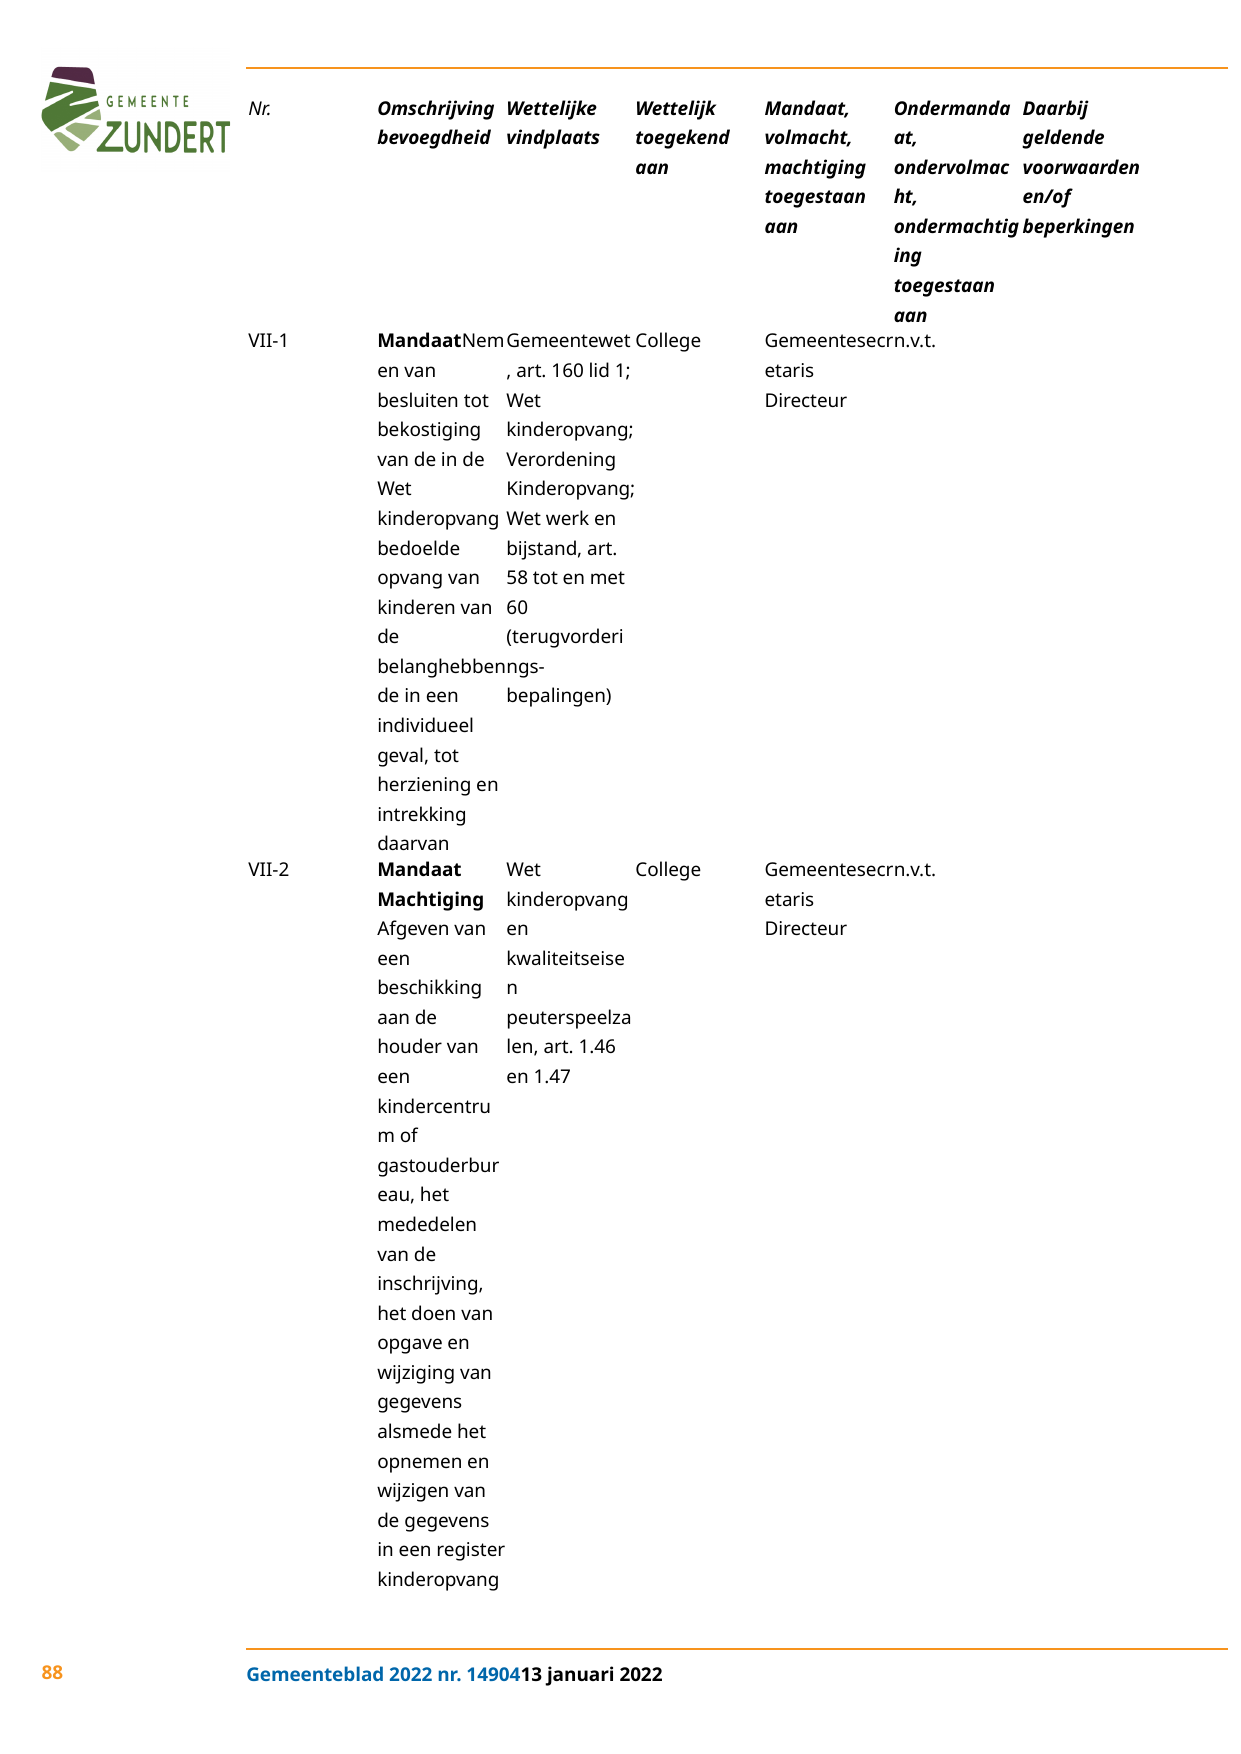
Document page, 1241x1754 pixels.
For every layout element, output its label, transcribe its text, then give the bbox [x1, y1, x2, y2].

table_cell Gemeentesecretaris Directeur [764, 328, 893, 856]
table_header Nr. [248, 95, 377, 328]
picture [41, 47, 231, 172]
table_cell Mandaat Machtiging Afgeven van een beschikking aan de houder van een kindercentrum of gastouderbureau, het mededelen van de inschrijving, het doen van opgave en wijziging van gegevens alsmede het opnemen en wijzigen van de gegevens in een register kinderopvang [377, 856, 506, 1592]
table_cell College [635, 328, 764, 856]
table_header Ondermandaat, ondervolmacht, ondermachtiging toegestaan aan [894, 95, 1022, 328]
table_cell Wet kinderopvang en kwaliteitseisen peuterspeelzalen, art. 1.46 en 1.47 [506, 856, 635, 1592]
table_header Daarbij geldende voorwaarden en/of beperkingen [1023, 95, 1152, 328]
table_header Wettelijk toegekend aan [635, 95, 764, 328]
table_cell n.v.t. [894, 856, 1022, 1592]
table_cell VII-2 [248, 856, 377, 1592]
table_cell [1023, 328, 1152, 856]
table_cell MandaatNemen van besluiten tot bekostiging van de in de Wet kinderopvang bedoelde opvang van kinderen van de belanghebbende in een individueel geval, tot herziening en intrekking daarvan [377, 328, 506, 856]
table_header Wettelijke vindplaats [506, 95, 635, 328]
table_cell n.v.t. [894, 328, 1022, 856]
table_cell Gemeentesecretaris Directeur [764, 856, 893, 1592]
table_header Omschrijving bevoegdheid [377, 95, 506, 328]
table_cell College [635, 856, 764, 1592]
table_cell [1023, 856, 1152, 1592]
table_cell Gemeentewet, art. 160 lid 1; Wet kinderopvang; Verordening Kinderopvang; Wet werk en bijstand, art. 58 tot en met 60 (terugvorderings-bepalingen) [506, 328, 635, 856]
table_cell VII-1 [248, 328, 377, 856]
table_header Mandaat, volmacht, machtiging toegestaan aan [764, 95, 893, 328]
